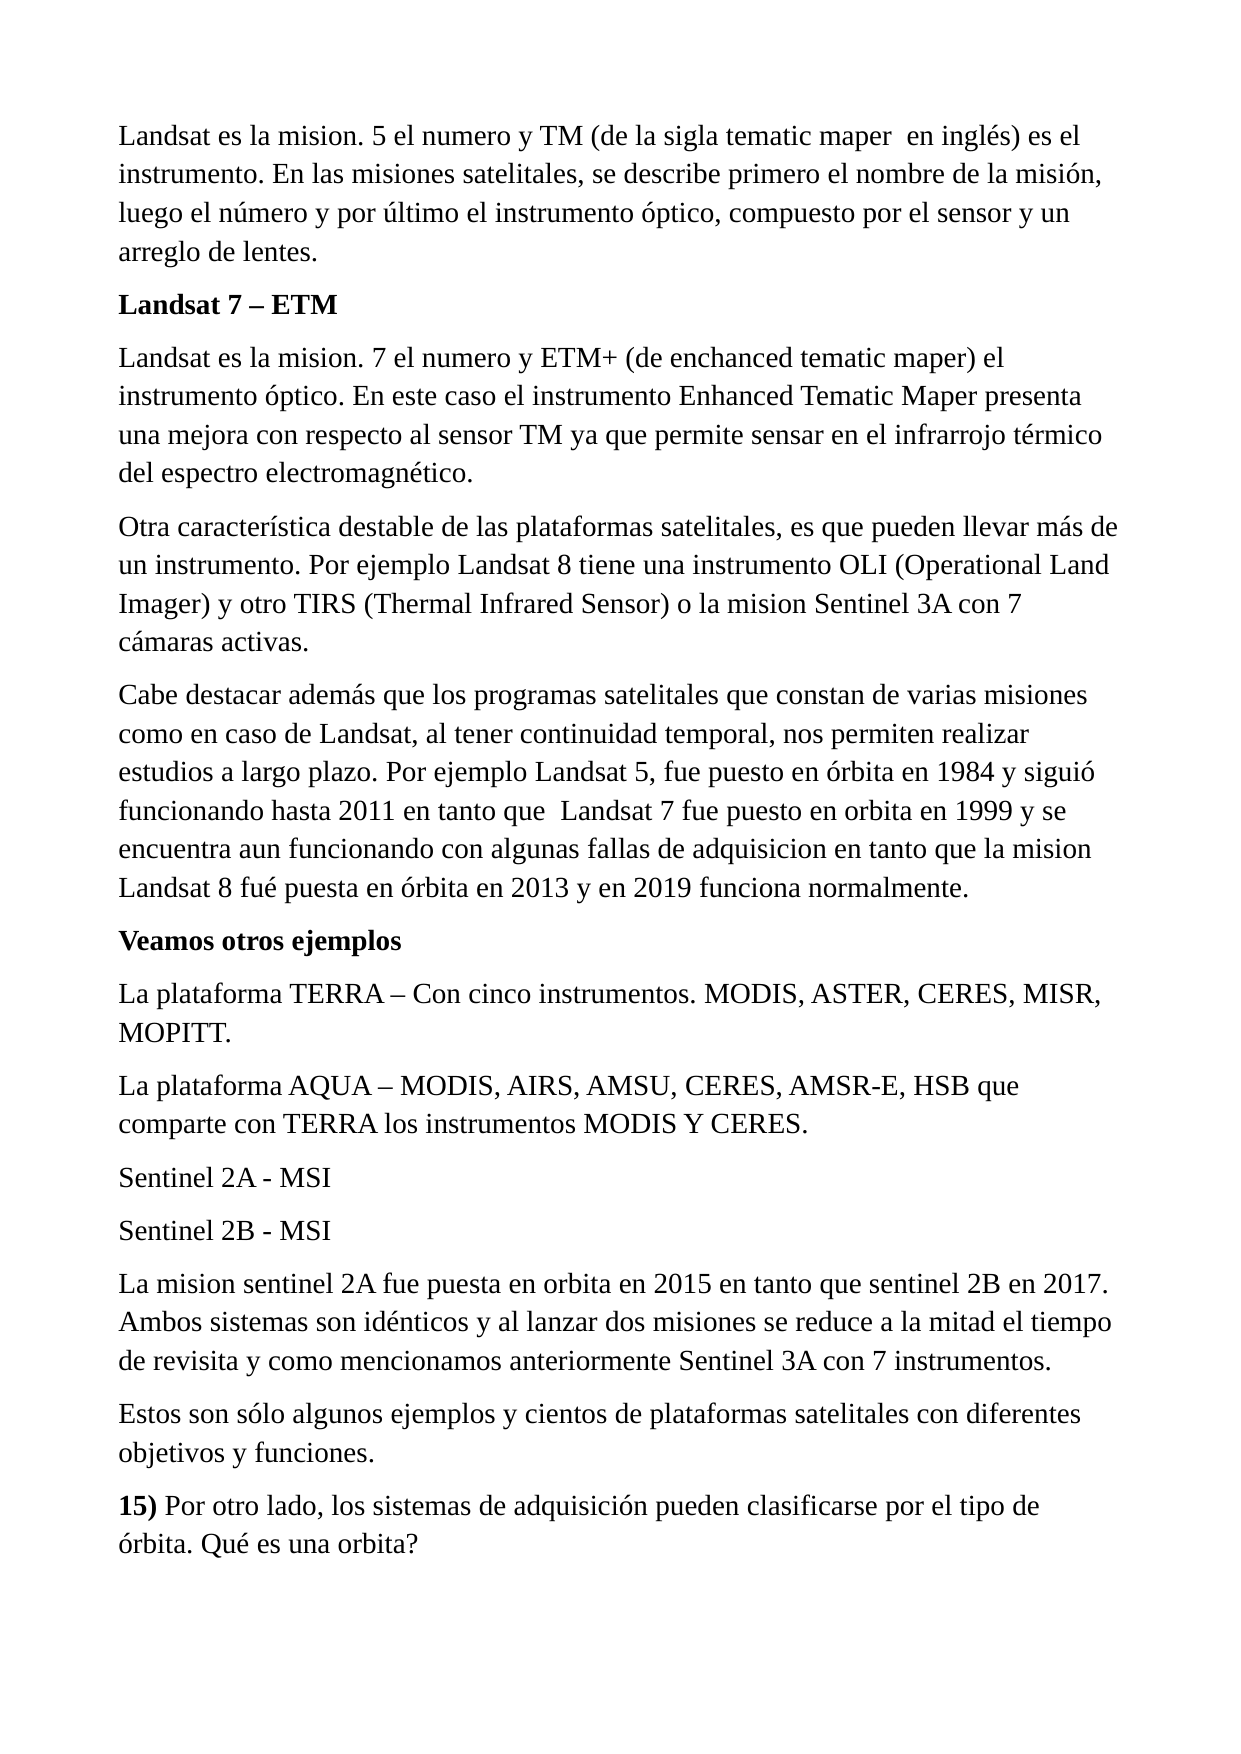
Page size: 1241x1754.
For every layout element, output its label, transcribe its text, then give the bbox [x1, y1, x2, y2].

text Estos son sólo algunos ejemplos y cientos de plataformas satelitales con diferentes objetivos y funciones. [118, 1396, 1122, 1468]
text Landsat es la mision. 7 el numero y ETM+ (de enchanced tematic maper) el instrumento óptico. En este caso el instrumento Enhanced Tematic Maper presenta una mejora con respecto al sensor TM ya que permite sensar en el infrarrojo térmico del espectro electromagnético. [118, 340, 1122, 489]
text Landsat 7 – ETM [118, 287, 1122, 320]
text La plataforma TERRA – Con cinco instrumentos. MODIS, ASTER, CERES, MISR, MOPITT. [118, 976, 1122, 1048]
text Cabe destacar además que los programas satelitales que constan de varias misiones como en caso de Landsat, al tener continuidad temporal, nos permiten realizar estudios a largo plazo. Por ejemplo Landsat 5, fue puesto en órbita en 1984 y siguió funcionando hasta 2011 en tanto que Landsat 7 fue puesto en orbita en 1999 y se encuentra aun funcionando con algunas fallas de adquisicion en tanto que la mision Landsat 8 fué puesta en órbita en 2013 y en 2019 funciona normalmente. [118, 677, 1122, 904]
text 15) Por otro lado, los sistemas de adquisición pueden clasificarse por el tipo de órbita. Qué es una orbita? [118, 1488, 1122, 1560]
text Sentinel 2B - MSI [118, 1213, 1122, 1246]
text La mision sentinel 2A fue puesta en orbita en 2015 en tanto que sentinel 2B en 2017. Ambos sistemas son idénticos y al lanzar dos misiones se reduce a la mitad el tiempo de revisita y como mencionamos anteriormente Sentinel 3A con 7 instrumentos. [118, 1266, 1122, 1377]
text Landsat es la mision. 5 el numero y TM (de la sigla tematic maper en inglés) es el instrumento. En las misiones satelitales, se describe primero el nombre de la misión, luego el número y por último el instrumento óptico, compuesto por el sensor y un arreglo de lentes. [118, 118, 1122, 267]
text Sentinel 2A - MSI [118, 1160, 1122, 1193]
text Otra característica destable de las plataformas satelitales, es que pueden llevar más de un instrumento. Por ejemplo Landsat 8 tiene una instrumento OLI (Operational Land Imager) y otro TIRS (Thermal Infrared Sensor) o la mision Sentinel 3A con 7 cámaras activas. [118, 509, 1122, 658]
text La plataforma AQUA – MODIS, AIRS, AMSU, CERES, AMSR-E, HSB que comparte con TERRA los instrumentos MODIS Y CERES. [118, 1068, 1122, 1140]
text Veamos otros ejemplos [118, 923, 1122, 957]
